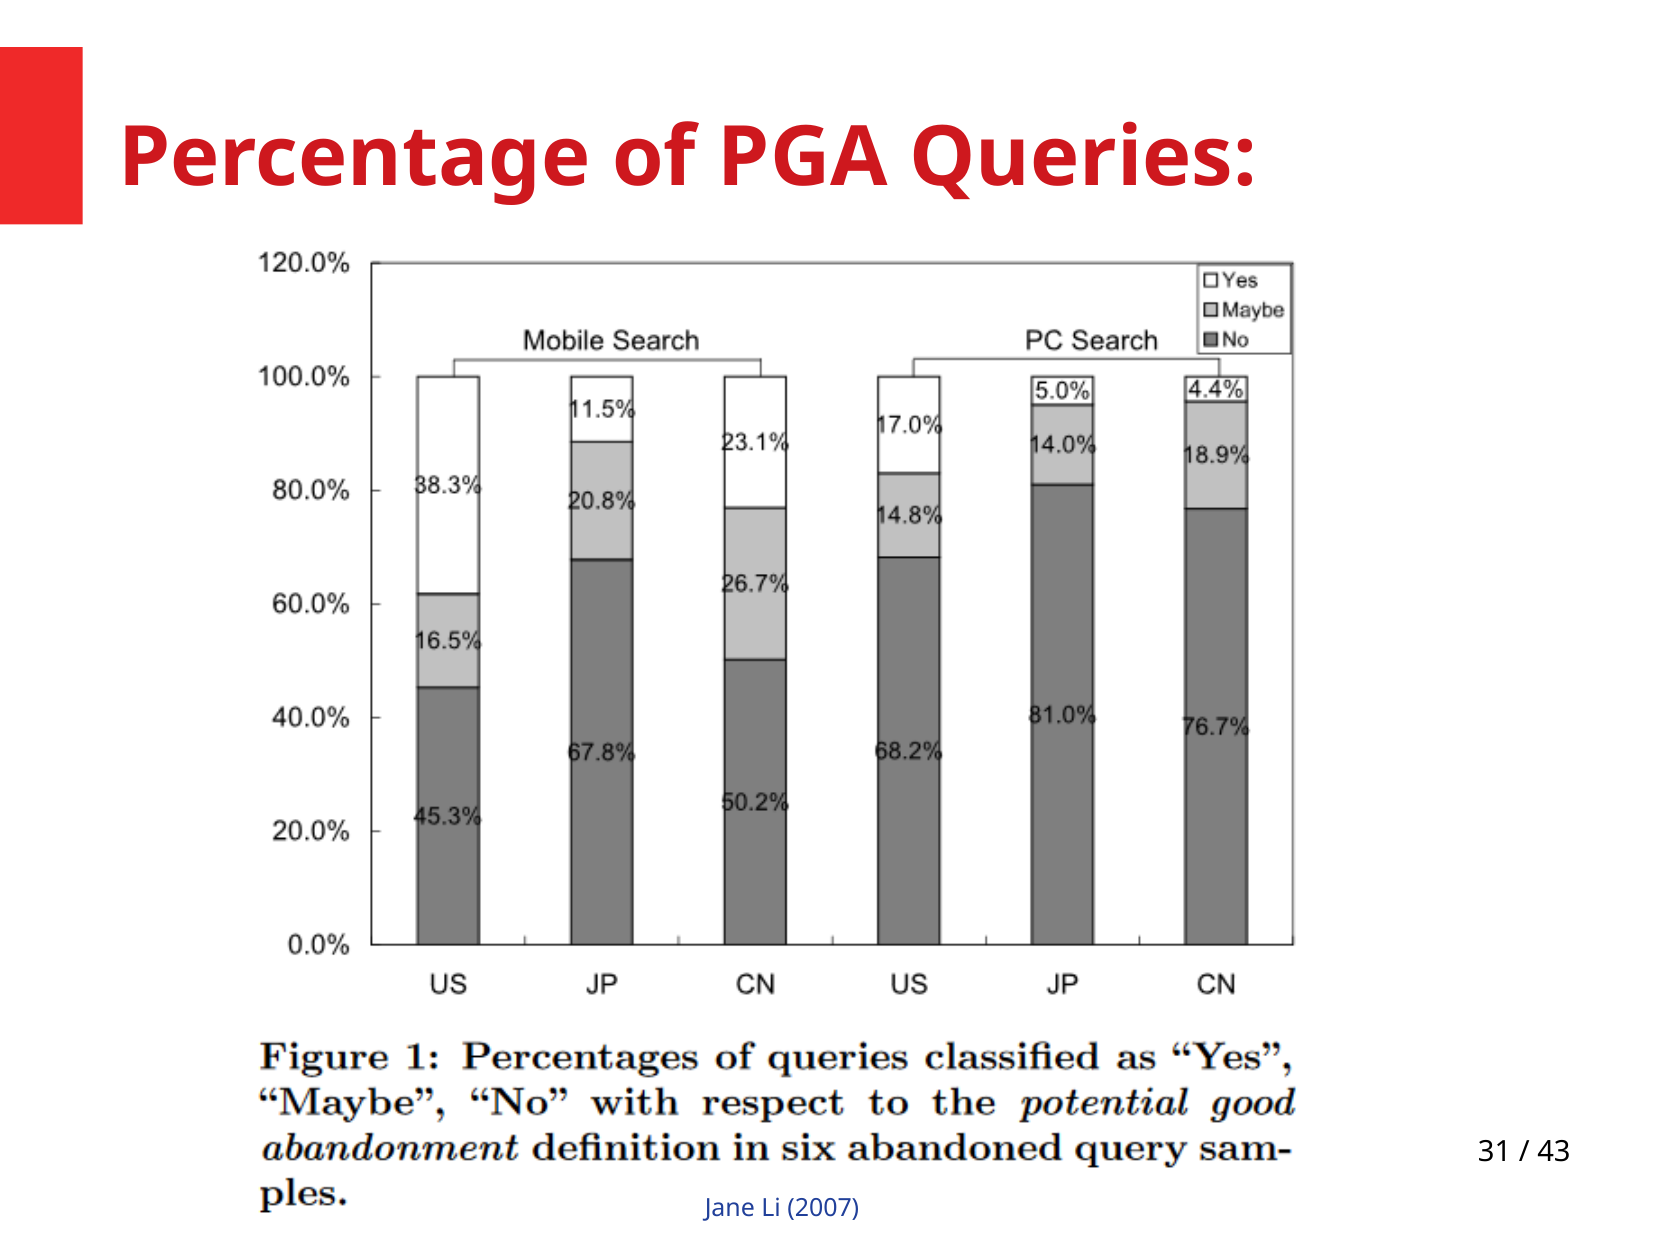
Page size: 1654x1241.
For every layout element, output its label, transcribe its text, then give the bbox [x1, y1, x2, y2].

picture [214, 236, 1321, 1238]
title Percentage of PGA Queries: [118, 49, 1571, 257]
text_box Jane Li (2007) [690, 1182, 961, 1226]
